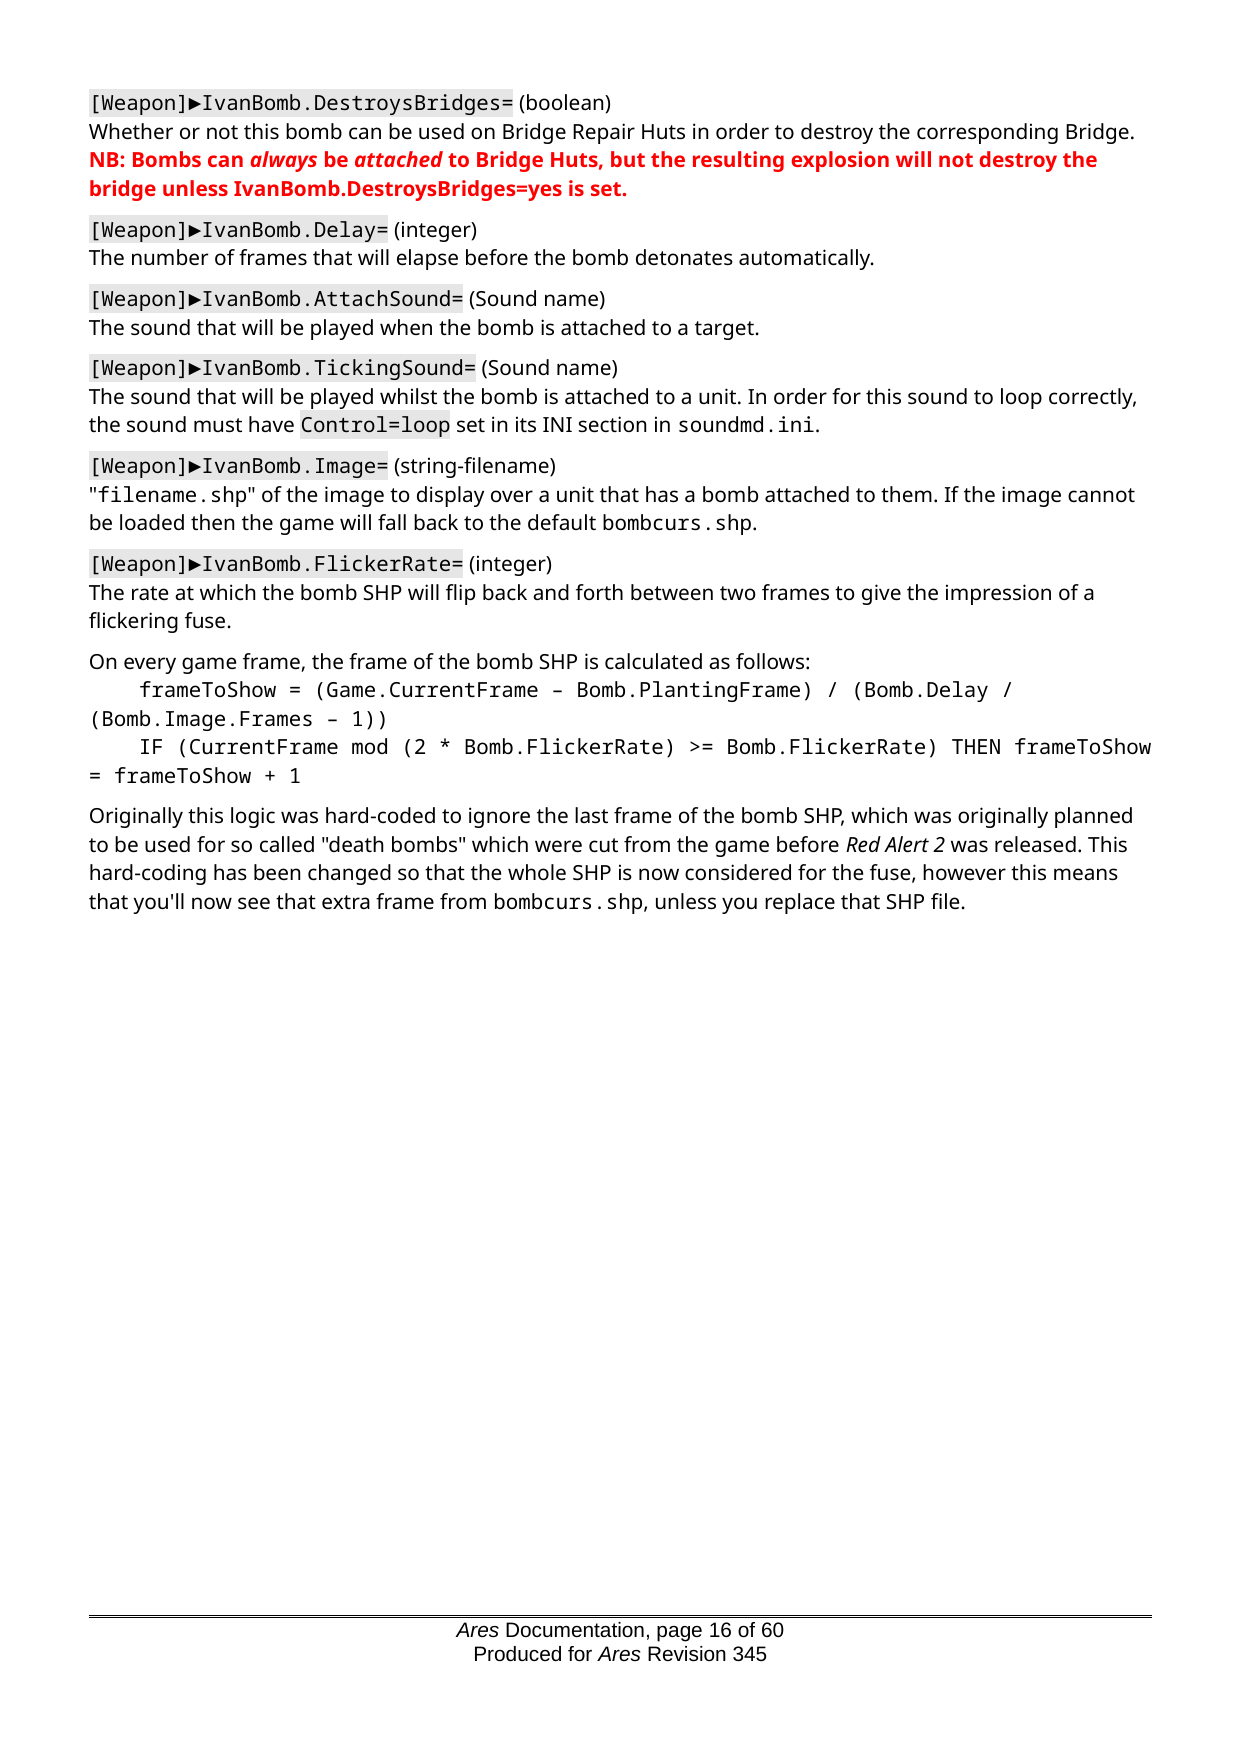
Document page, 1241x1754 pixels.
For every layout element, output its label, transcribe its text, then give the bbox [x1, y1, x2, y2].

text [Weapon]►IvanBomb.Image= (string-filename) "filename.shp" of the image to display over a unit that has a bomb attached to them. If the image cannot be loaded then the game will fall back to the default bombcurs.shp. [88, 451, 1152, 537]
text On every game frame, the frame of the bomb SHP is calculated as follows: frameToShow = (Game.CurrentFrame – Bomb.PlantingFrame) / (Bomb.Delay / (Bomb.Image.Frames – 1)) IF (CurrentFrame mod (2 * Bomb.FlickerRate) >= Bomb.FlickerRate) THEN frameToShow = frameToShow + 1 [88, 647, 1152, 789]
text [Weapon]►IvanBomb.TickingSound= (Sound name) The sound that will be played whilst the bomb is attached to a unit. In order for this sound to loop correctly, the sound must have Control=loop set in its INI section in soundmd.ini. [88, 353, 1152, 439]
text Originally this logic was hard-coded to ignore the last frame of the bomb SHP, which was originally planned to be used for so called "death bombs" which were cut from the game before Red Alert 2 was released. This hard-coding has been changed so that the whole SHP is now considered for the fuse, however this means that you'll now see that extra frame from bombcurs.shp, unless you replace that SHP file. [88, 802, 1152, 915]
text [Weapon]►IvanBomb.FlickerRate= (integer) The rate at which the bomb SHP will flip back and forth between two frames to give the impression of a flickering fuse. [88, 549, 1152, 634]
text [Weapon]►IvanBomb.AttachSound= (Sound name) The sound that will be played when the bomb is attached to a target. [88, 284, 1152, 341]
text [Weapon]►IvanBomb.DestroysBridges= (boolean) Whether or not this bomb can be used on Bridge Repair Huts in order to destroy the corresponding Bridge. NB: Bombs can always be attached to Bridge Huts, but the resulting explosion will not destroy the bridge unless IvanBomb.DestroysBridges=yes is set. [88, 88, 1152, 202]
text [Weapon]►IvanBomb.Delay= (integer) The number of frames that will elapse before the bomb detonates automatically. [88, 215, 1152, 272]
